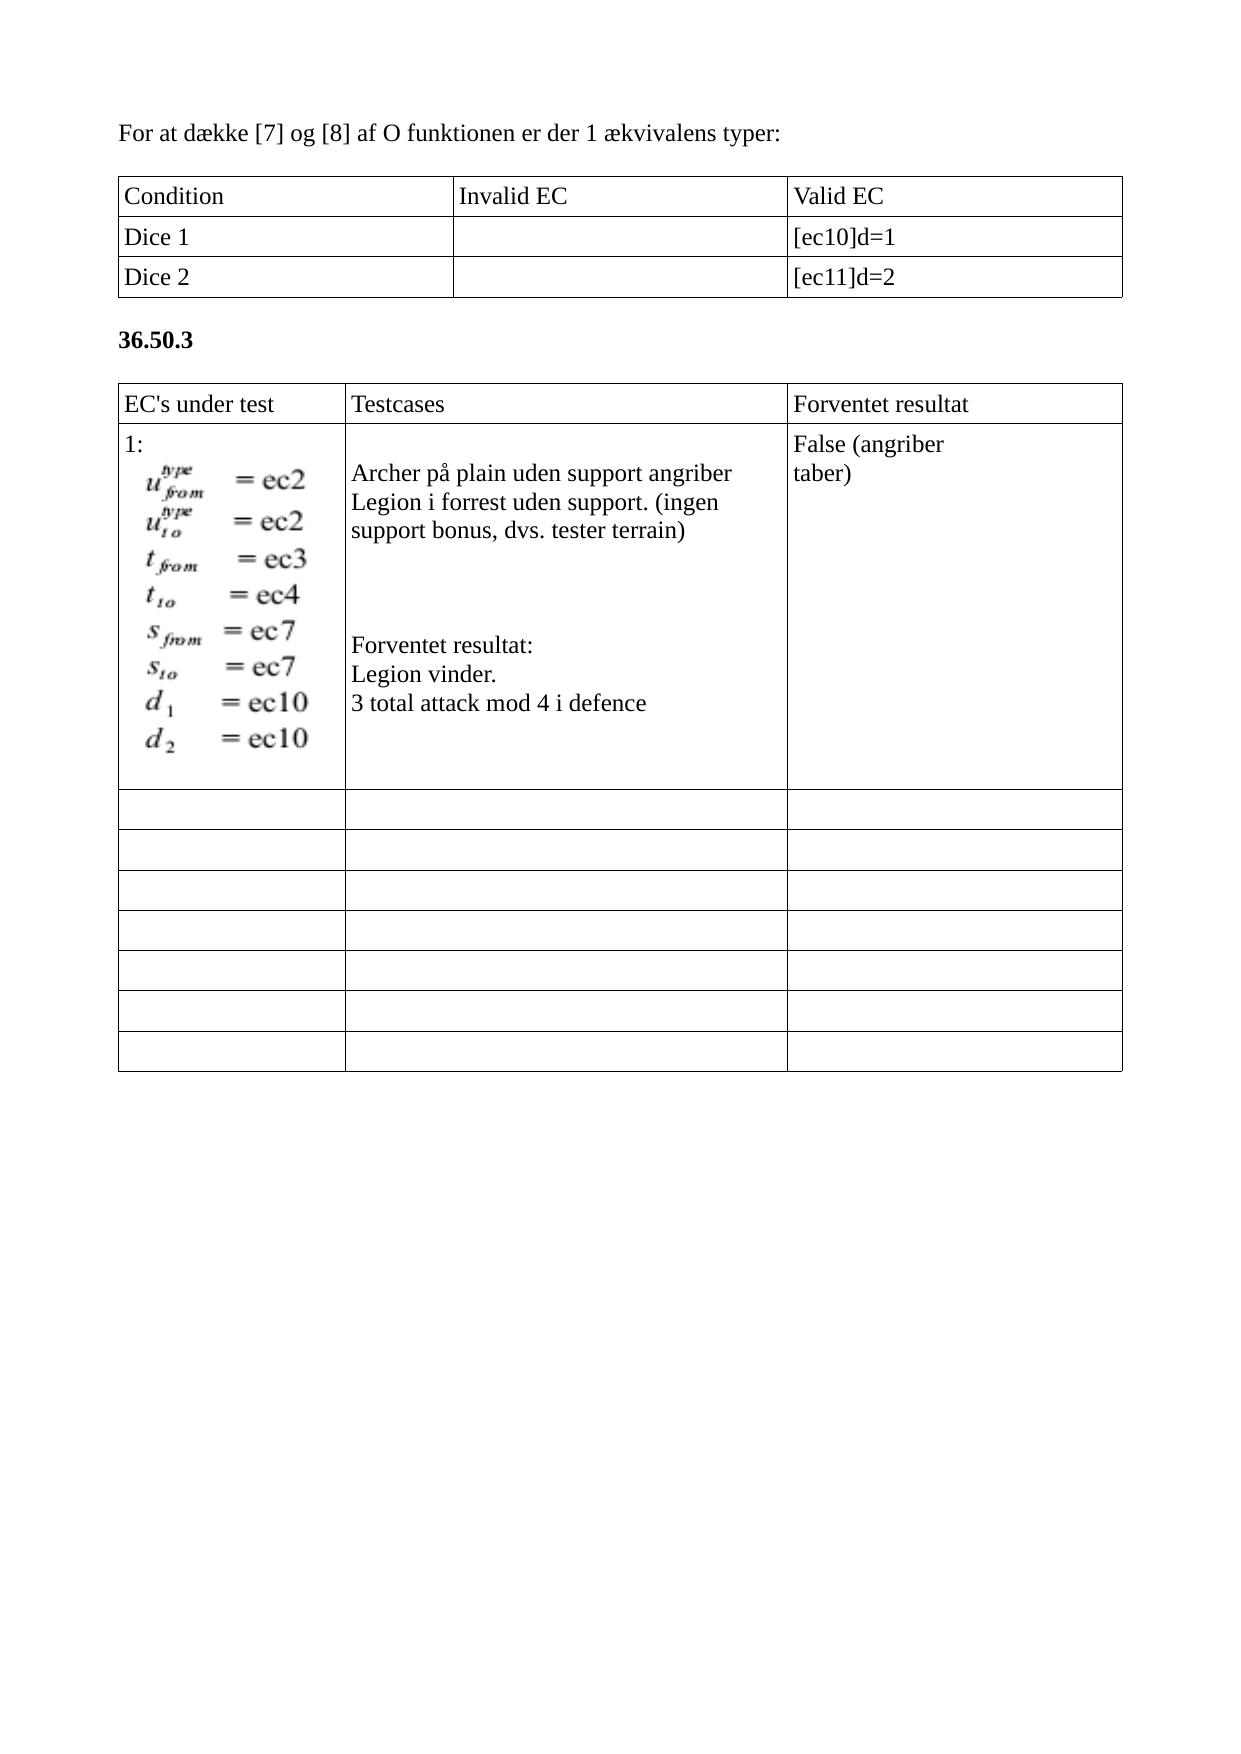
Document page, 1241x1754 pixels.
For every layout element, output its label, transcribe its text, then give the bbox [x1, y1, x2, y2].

table_cell False (angriber taber) [788, 424, 1122, 789]
table_cell [119, 911, 345, 950]
table_header Forventet resultat [788, 384, 1122, 423]
table_cell [346, 991, 787, 1031]
table_cell [119, 1032, 345, 1071]
table_cell [346, 790, 787, 829]
table_cell [ec11]d=2 [788, 257, 1122, 297]
table_cell [788, 871, 1122, 910]
text 36.50.3 [118, 325, 1122, 354]
table_cell [119, 951, 345, 990]
table_cell [346, 911, 787, 950]
table_cell Archer på plain uden support angriber Legion i forrest uden support. (ingen support bonus, dvs. tester terrain) Forventet resultat: Legion vinder. 3 total attack mod 4 i defence [346, 424, 787, 789]
table_header Condition [119, 177, 453, 216]
table_cell 1: [119, 424, 345, 789]
table_cell [119, 830, 345, 869]
table_header EC's under test [119, 384, 345, 423]
table_cell [788, 790, 1122, 829]
table_cell [119, 871, 345, 910]
table_cell [119, 790, 345, 829]
table_cell [788, 991, 1122, 1031]
table_header Testcases [346, 384, 787, 423]
table_cell [346, 871, 787, 910]
table_cell [119, 991, 345, 1031]
table_cell [346, 951, 787, 990]
text For at dække [7] og [8] af O funktionen er der 1 ækvivalens typer: [118, 118, 1122, 147]
table_cell [346, 1032, 787, 1071]
table_cell Dice 1 [119, 217, 453, 256]
table_cell [ec10]d=1 [788, 217, 1122, 256]
table_cell [788, 951, 1122, 990]
table_header Invalid EC [454, 177, 787, 216]
table_cell [346, 830, 787, 869]
table_cell Dice 2 [119, 257, 453, 297]
table_cell [788, 830, 1122, 869]
picture [134, 457, 329, 755]
table_cell [454, 257, 787, 297]
table_cell [788, 1032, 1122, 1071]
table_cell [454, 217, 787, 256]
table_cell [788, 911, 1122, 950]
table_header Valid EC [788, 177, 1122, 216]
